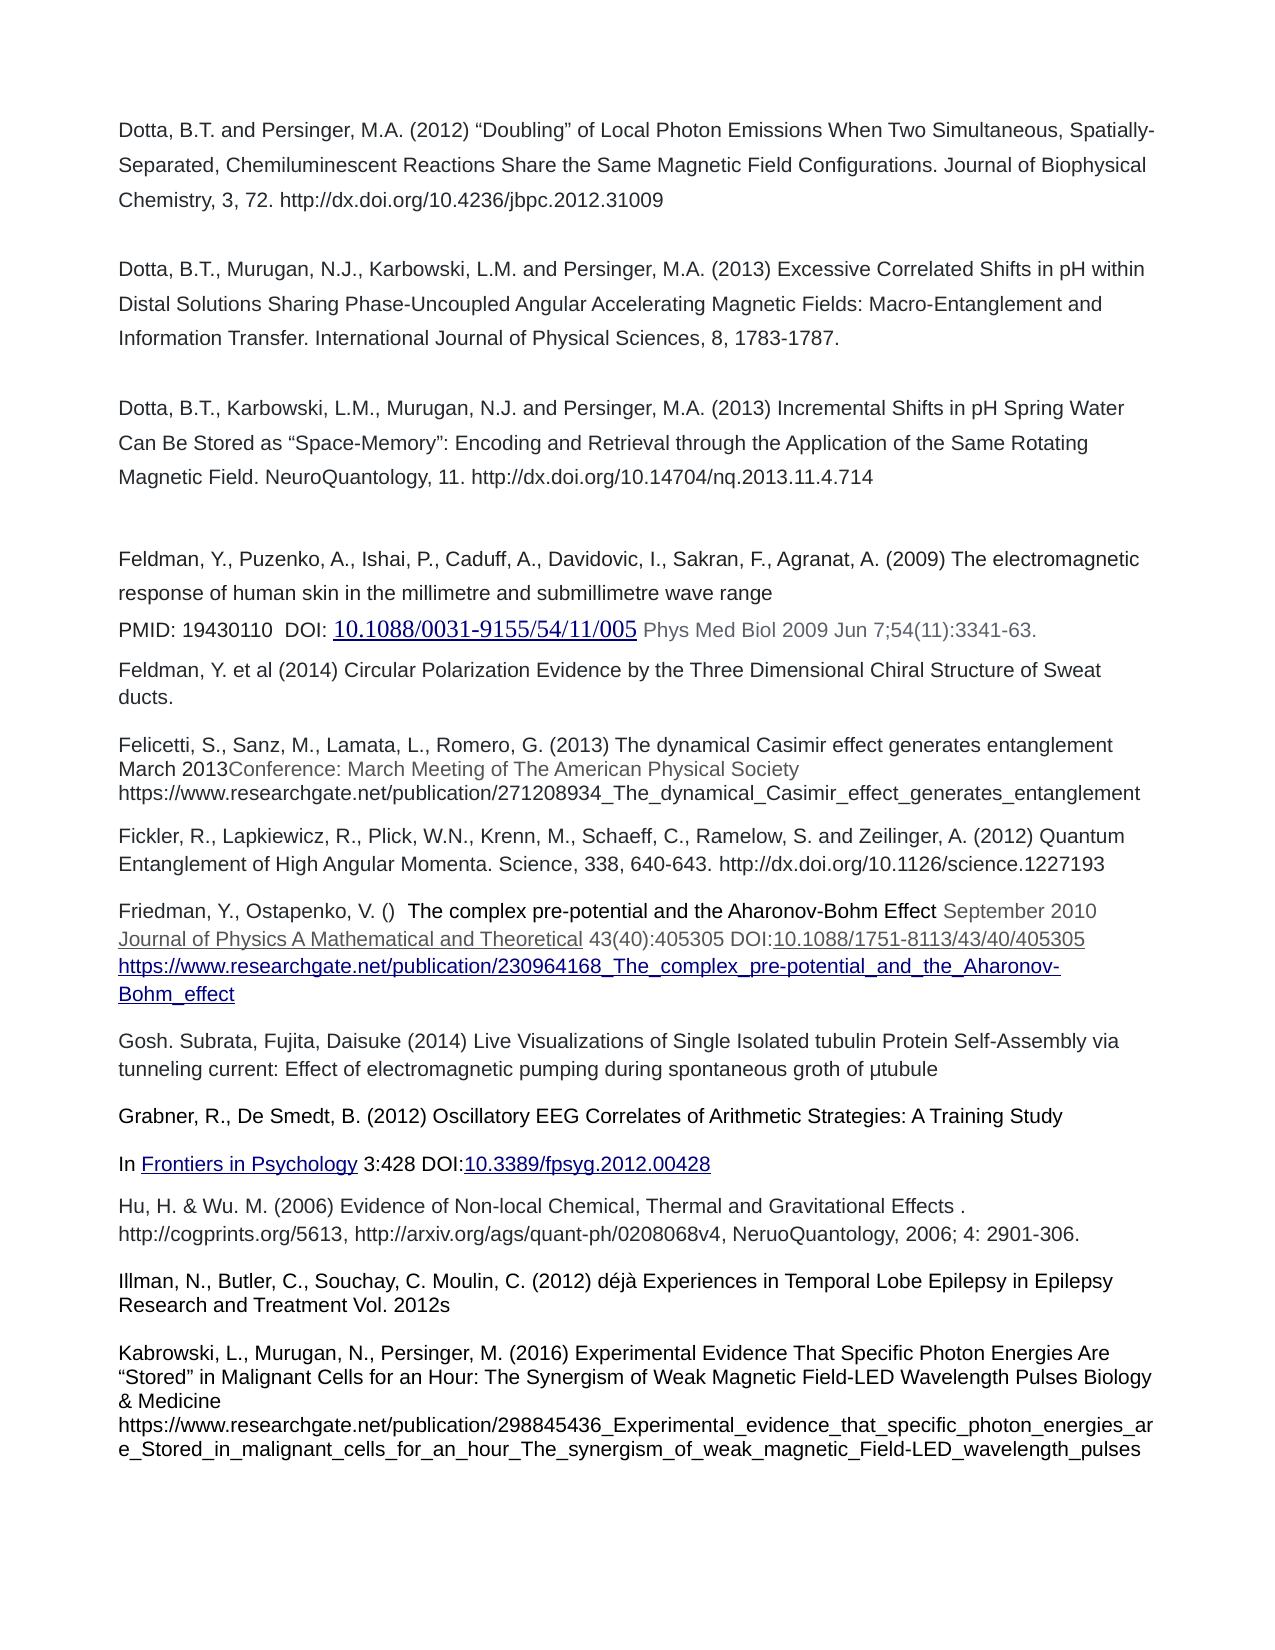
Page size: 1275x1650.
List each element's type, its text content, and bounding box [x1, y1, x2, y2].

list In Frontiers in Psychology 3:428 DOI:10.3389/fpsyg.2012.00428 [118, 1152, 1157, 1176]
text Gosh. Subrata, Fujita, Daisuke (2014) Live Visualizations of Single Isolated tubulin Protein Self-Assembly via tunneling current: Effect of electromagnetic pumping during spontaneous groth of μtubule [118, 1029, 1157, 1081]
subtitle Feldman, Y., Puzenko, A., Ishai, P., Caduff, A., Davidovic, I., Sakran, F., Agranat, A. (2009) The electromagnetic response of human skin in the millimetre and submillimetre wave range [118, 547, 1157, 605]
subtitle Felicetti, S., Sanz, M., Lamata, L., Romero, G. (2013) The dynamical Casimir effect generates entanglement March 2013Conference: March Meeting of The American Physical Society https://www.researchgate.net/publication/271208934_The_dynamical_Casimir_effect_generates_entanglement [118, 732, 1157, 804]
text Friedman, Y., Ostapenko, V. () The complex pre-potential and the Aharonov-Bohm Effect September 2010 Journal of Physics A Mathematical and Theoretical 43(40):405305 DOI:10.1088/1751-8113/43/40/405305 https://www.researchgate.net/publication/230964168_The_complex_pre-potential_and_the_Aharonov-Bohm_effect [118, 899, 1157, 1006]
text Dotta, B.T. and Persinger, M.A. (2012) “Doubling” of Local Photon Emissions When Two Simultaneous, Spatially- Separated, Chemiluminescent Reactions Share the Same Magnetic Field Configurations. Journal of Biophysical Chemistry, 3, 72. http://dx.doi.org/10.4236/jbpc.2012.31009 [118, 118, 1157, 211]
text Grabner, R., De Smedt, B. (2012) Oscillatory EEG Correlates of Arithmetic Strategies: A Training Study [118, 1104, 1157, 1128]
text Dotta, B.T., Karbowski, L.M., Murugan, N.J. and Persinger, M.A. (2013) Incremental Shifts in pH Spring Water Can Be Stored as “Space-Memory”: Encoding and Retrieval through the Application of the Same Rotating Magnetic Field. NeuroQuantology, 11. http://dx.doi.org/10.14704/nq.2013.11.4.714 [118, 396, 1157, 489]
text Kabrowski, L., Murugan, N., Persinger, M. (2016) Experimental Evidence That Specific Photon Energies Are “Stored” in Malignant Cells for an Hour: The Synergism of Weak Magnetic Field-LED Wavelength Pulses Biology & Medicine https://www.researchgate.net/publication/298845436_Experimental_evidence_that_specific_photon_energies_are_Stored_in_malignant_cells_for_an_hour_The_synergism_of_weak_magnetic_Field-LED_wavelength_pulses [118, 1341, 1157, 1461]
text Dotta, B.T., Murugan, N.J., Karbowski, L.M. and Persinger, M.A. (2013) Excessive Correlated Shifts in pH within Distal Solutions Sharing Phase-Uncoupled Angular Accelerating Magnetic Fields: Macro-Entanglement and Information Transfer. International Journal of Physical Sciences, 8, 1783-1787. [118, 257, 1157, 350]
text Hu, H. & Wu. M. (2006) Evidence of Non-local Chemical, Thermal and Gravitational Effects . http://cogprints.org/5613, http://arxiv.org/ags/quant-ph/0208068v4, NeruoQuantology, 2006; 4: 2901-306. [118, 1194, 1157, 1245]
list PMID: 19430110 DOI: 10.1088/0031-9155/54/11/005 Phys Med Biol 2009 Jun 7;54(11):3341-63. [118, 614, 1157, 643]
text Feldman, Y. et al (2014) Circular Polarization Evidence by the Three Dimensional Chiral Structure of Sweat ducts. [118, 657, 1157, 709]
text Illman, N., Butler, C., Souchay, C. Moulin, C. (2012) déjà Experiences in Temporal Lobe Epilepsy in Epilepsy Research and Treatment Vol. 2012s [118, 1269, 1157, 1317]
text Fickler, R., Lapkiewicz, R., Plick, W.N., Krenn, M., Schaeff, C., Ramelow, S. and Zeilinger, A. (2012) Quantum Entanglement of High Angular Momenta. Science, 338, 640-643. http://dx.doi.org/10.1126/science.1227193 [118, 824, 1157, 876]
